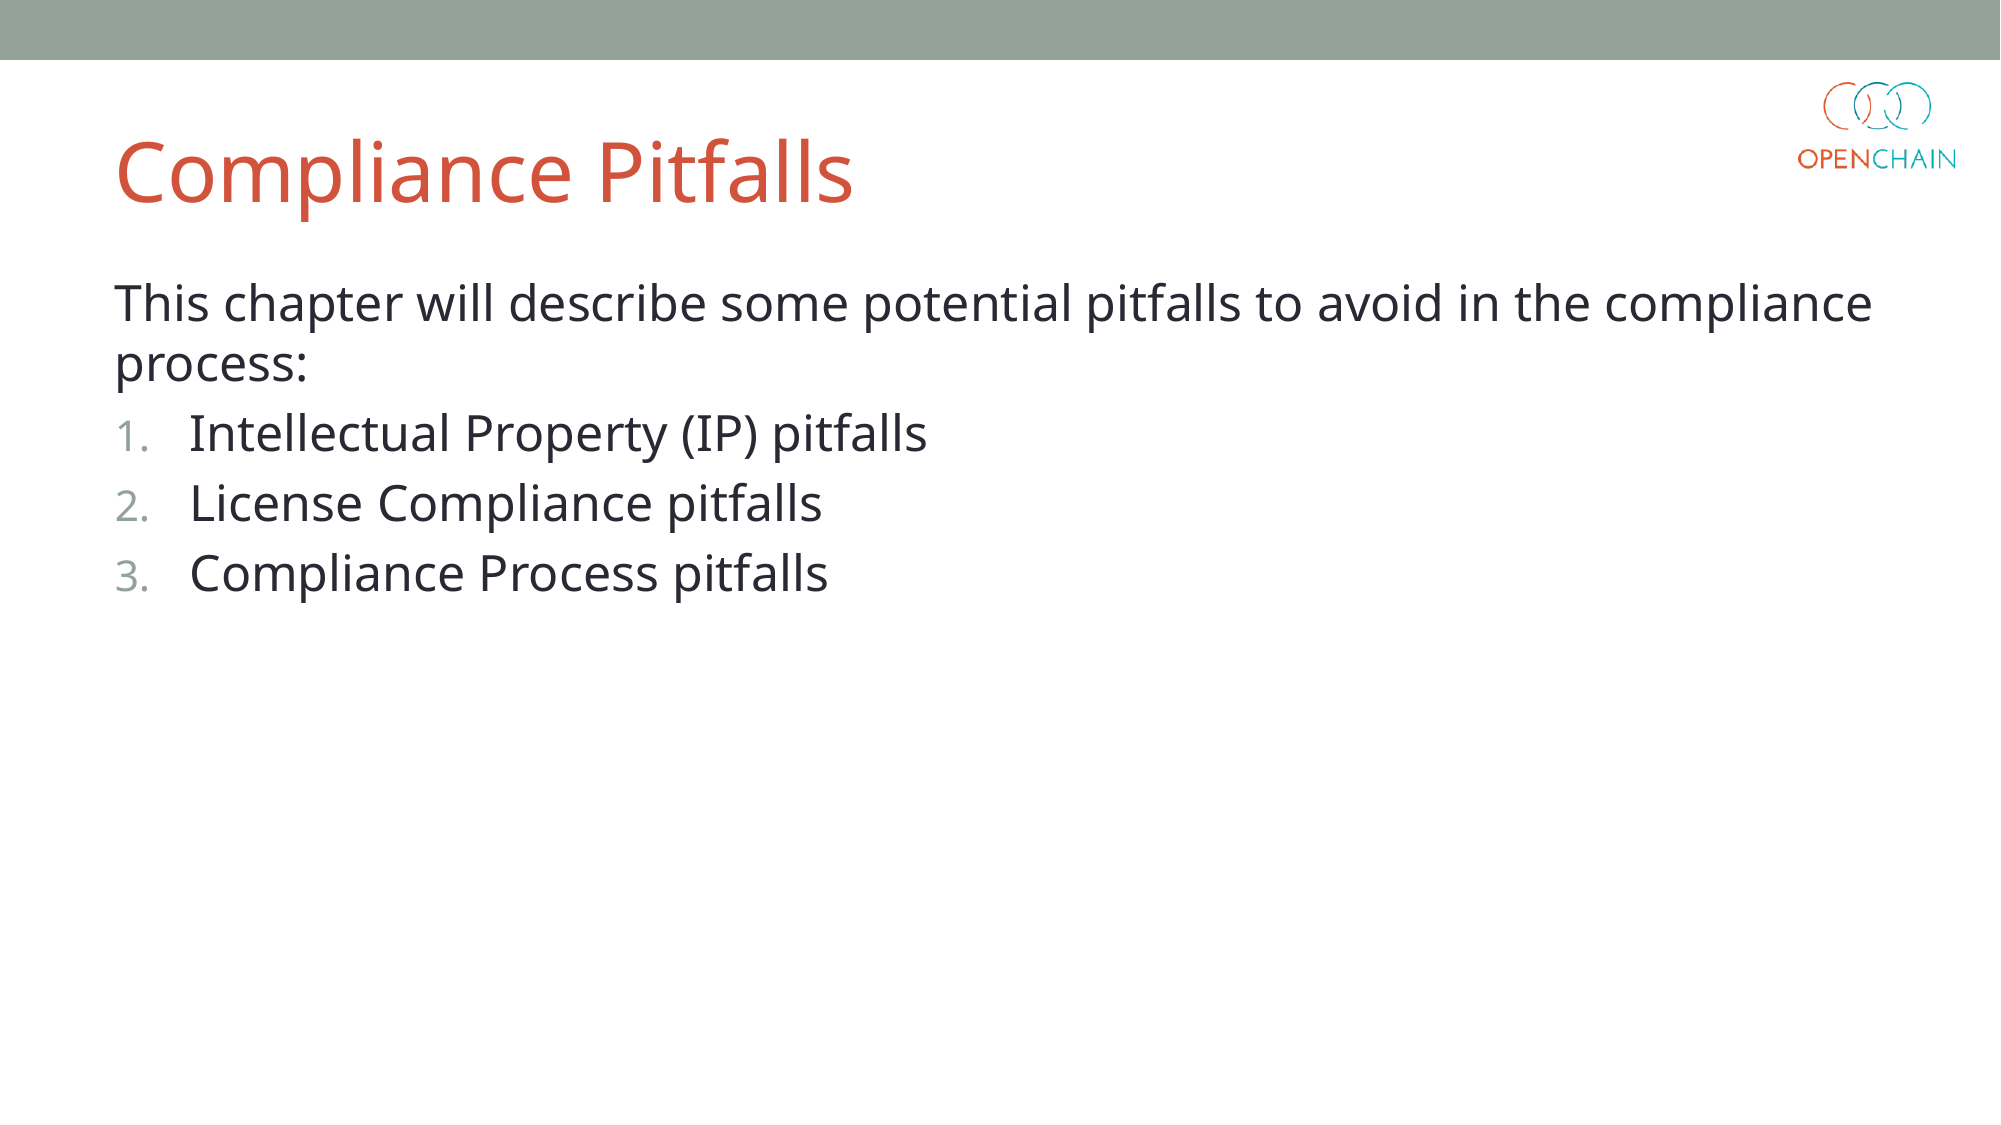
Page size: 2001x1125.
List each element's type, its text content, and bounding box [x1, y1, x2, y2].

text_box This chapter will describe some potential pitfalls to avoid in the compliance process: Intellectual Property (IP) pitfalls License Compliance pitfalls Compliance Process pitfalls [99, 263, 1900, 1064]
text_box Compliance Pitfalls [99, 87, 1900, 250]
picture [1798, 82, 1955, 169]
